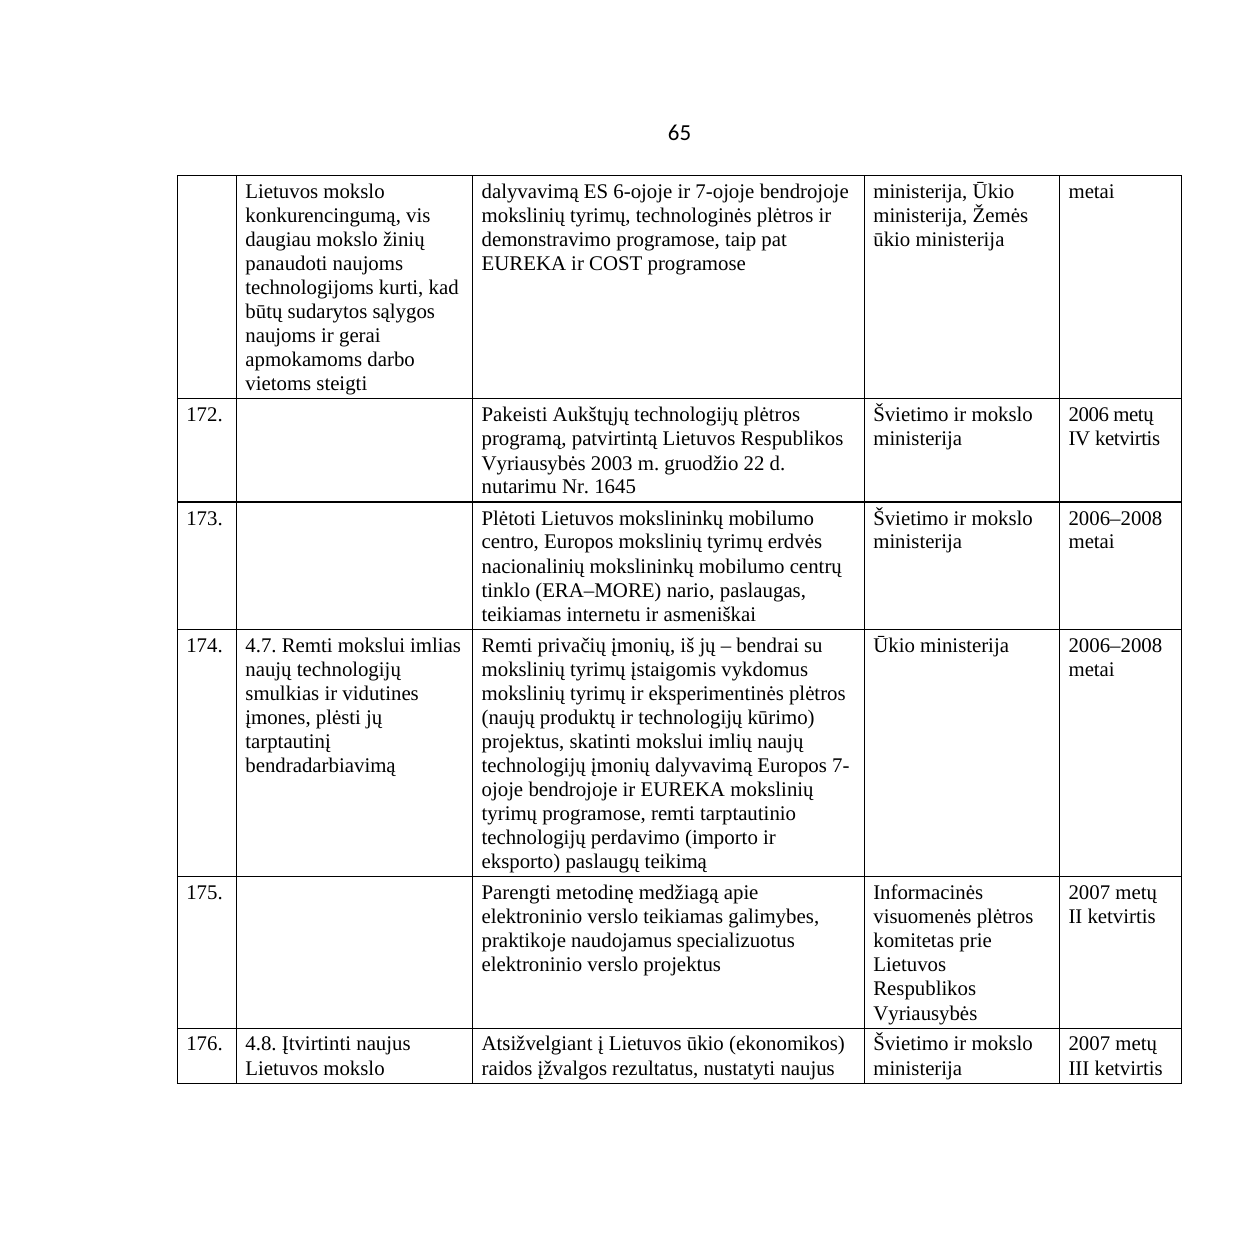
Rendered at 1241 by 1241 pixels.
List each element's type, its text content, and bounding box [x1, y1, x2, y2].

table_cell Švietimo ir mokslo ministerija [865, 399, 1059, 501]
table_cell 4.8. Įtvirtinti naujus Lietuvos mokslo [237, 1029, 472, 1082]
table_cell Ūkio ministerija [865, 630, 1059, 876]
table_cell Remti privačių įmonių, iš jų – bendrai su mokslinių tyrimų įstaigomis vykdomus mokslinių tyrimų ir eksperimentinės plėtros (naujų produktų ir technologijų kūrimo) projektus, skatinti mokslui imlių naujų technologijų įmonių dalyvavimą Europos 7-ojoje bendrojoje ir Eureka mokslinių tyrimų programose, remti tarptautinio technologijų perdavimo (importo ir eksporto) paslaugų teikimą [473, 630, 864, 876]
table_cell 2006–2008 metai [1060, 630, 1181, 876]
table_cell [237, 503, 472, 629]
table_cell [178, 176, 236, 398]
table_cell 172. [178, 399, 236, 501]
table_cell 175. [178, 877, 236, 1027]
table_cell [237, 399, 472, 501]
table_cell Parengti metodinę medžiagą apie elektroninio verslo teikiamas galimybes, praktikoje naudojamus specializuotus elektroninio verslo projektus [473, 877, 864, 1027]
table_cell Atsižvelgiant į Lietuvos ūkio (ekonomikos) raidos įžvalgos rezultatus, nustatyti naujus [473, 1029, 864, 1082]
table_cell 4.7. Remti mokslui imlias naujų technologijų smulkias ir vidutines įmones, plėsti jų tarptautinį bendradarbiavimą [237, 630, 472, 876]
table_cell ministerija, Ūkio ministerija, Žemės ūkio ministerija [865, 176, 1059, 398]
table_cell Plėtoti Lietuvos mokslininkų mobilumo centro, Europos mokslinių tyrimų erdvės nacionalinių mokslininkų mobilumo centrų tinklo (ERA–MORE) nario, paslaugas, teikiamas internetu ir asmeniškai [473, 503, 864, 629]
table_cell Švietimo ir mokslo ministerija [865, 1029, 1059, 1082]
table_cell 176. [178, 1029, 236, 1082]
table_cell 2006 metų IV ketvirtis [1060, 399, 1181, 501]
table_cell metai [1060, 176, 1181, 398]
table_cell 2006–2008 metai [1060, 503, 1181, 629]
table_cell [237, 877, 472, 1027]
table_cell Informacinės visuomenės plėtros komitetas prie Lietuvos Respublikos Vyriausybės [865, 877, 1059, 1027]
table_cell Pakeisti Aukštųjų technologijų plėtros programą, patvirtintą Lietuvos Respublikos Vyriausybės 2003 m. gruodžio 22 d. nutarimu Nr. 1645 [473, 399, 864, 501]
table_cell 2007 metų II ketvirtis [1060, 877, 1181, 1027]
table_cell 174. [178, 630, 236, 876]
table_cell Lietuvos mokslo konkurencingumą, vis daugiau mokslo žinių panaudoti naujoms technologijoms kurti, kad būtų sudarytos sąlygos naujoms ir gerai apmokamoms darbo vietoms steigti [237, 176, 472, 398]
table_cell 2007 metų III ketvirtis [1060, 1029, 1181, 1082]
table_cell dalyvavimą ES 6-ojoje ir 7-ojoje bendrojoje mokslinių tyrimų, technologinės plėtros ir demonstravimo programose, taip pat EUREKA ir COST programose [473, 176, 864, 398]
table_cell 173. [178, 503, 236, 629]
table_cell Švietimo ir mokslo ministerija [865, 503, 1059, 629]
